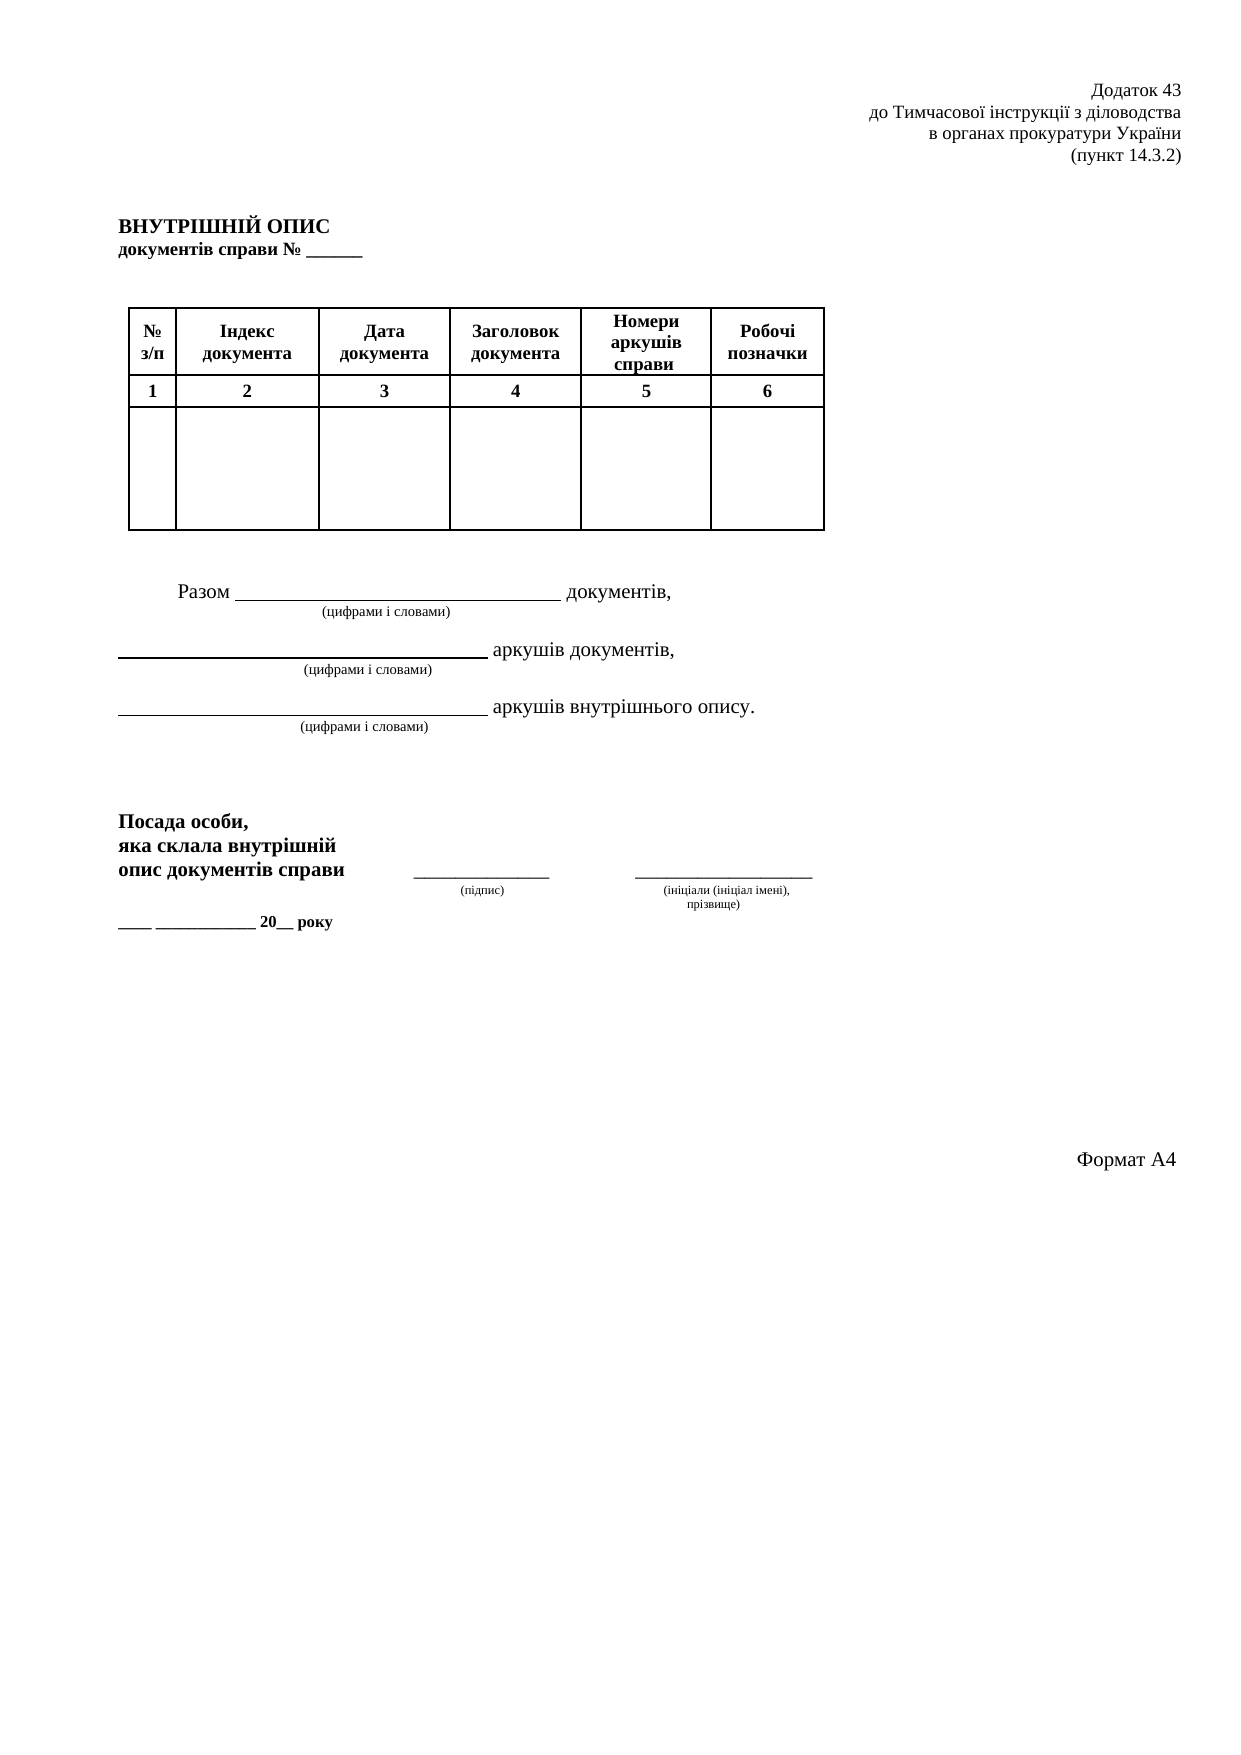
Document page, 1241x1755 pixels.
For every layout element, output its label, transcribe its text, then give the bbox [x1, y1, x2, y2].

text Разом документів, [118, 579, 1181, 603]
text в органах прокуратури України [458, 122, 1181, 144]
text опис документів справи _____________ _________________ [118, 857, 1181, 881]
table_header Індекс документа [177, 309, 318, 374]
table_cell 2 [177, 376, 318, 406]
text аркушів внутрішнього опису. [118, 694, 1181, 718]
text (цифрами і словами) [118, 603, 1181, 620]
table_cell 6 [712, 376, 823, 406]
table_cell 4 [451, 376, 580, 406]
text (пункт 14.3.2) [664, 144, 1181, 165]
text (підпис) (ініціали (ініціал імені), [118, 881, 1181, 897]
table_header Заголовок документа [451, 309, 580, 374]
table_cell [451, 408, 580, 529]
text Формат А4 [118, 1147, 1181, 1171]
table_header Дата документа [320, 309, 449, 374]
table_header № з/п [130, 309, 175, 374]
text (цифрами і словами) [118, 718, 1181, 735]
text ____ ____________ 20__ року [118, 911, 1181, 931]
table_cell [712, 408, 823, 529]
text документів справи № ______ [118, 238, 1181, 259]
table_cell 1 [130, 376, 175, 406]
text до Тимчасової інструкції з діловодства [458, 101, 1181, 122]
text Посада особи, [118, 809, 1181, 833]
table_cell [582, 408, 710, 529]
text яка склала внутрішній [118, 833, 1181, 857]
table_cell 3 [320, 376, 449, 406]
table_cell [177, 408, 318, 529]
table_cell [130, 408, 175, 529]
subtitle ВНУТРІШНІЙ ОПИС [118, 213, 1181, 238]
text Додаток 43 [634, 79, 1181, 101]
table_header Номери аркушів справи [582, 309, 710, 374]
text (цифрами і словами) [118, 661, 1181, 677]
table_cell [320, 408, 449, 529]
table_header Робочі позначки [712, 309, 823, 374]
text прізвище) [118, 897, 1181, 911]
table_cell 5 [582, 376, 710, 406]
text аркушів документів, [118, 636, 1181, 661]
